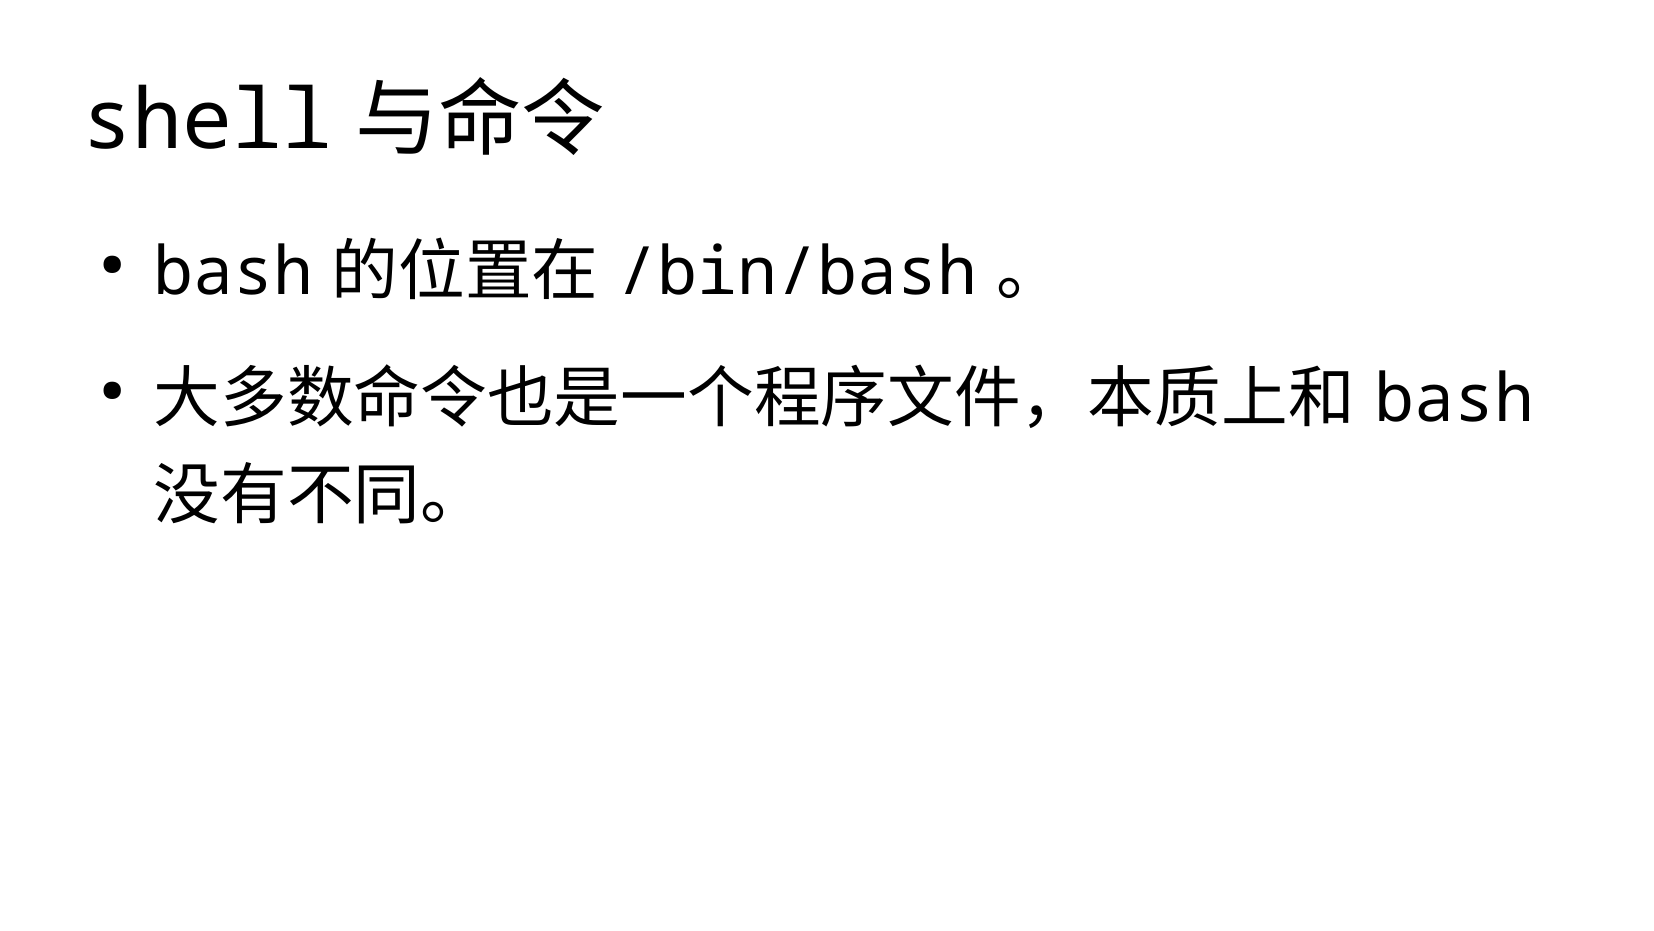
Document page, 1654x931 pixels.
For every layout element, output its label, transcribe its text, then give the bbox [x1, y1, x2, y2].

list bash的位置在/bin/bash。 大多数命令也是一个程序文件，本质上和bash没有不同。 [82, 217, 1571, 758]
title shell与命令 [82, 37, 1571, 189]
